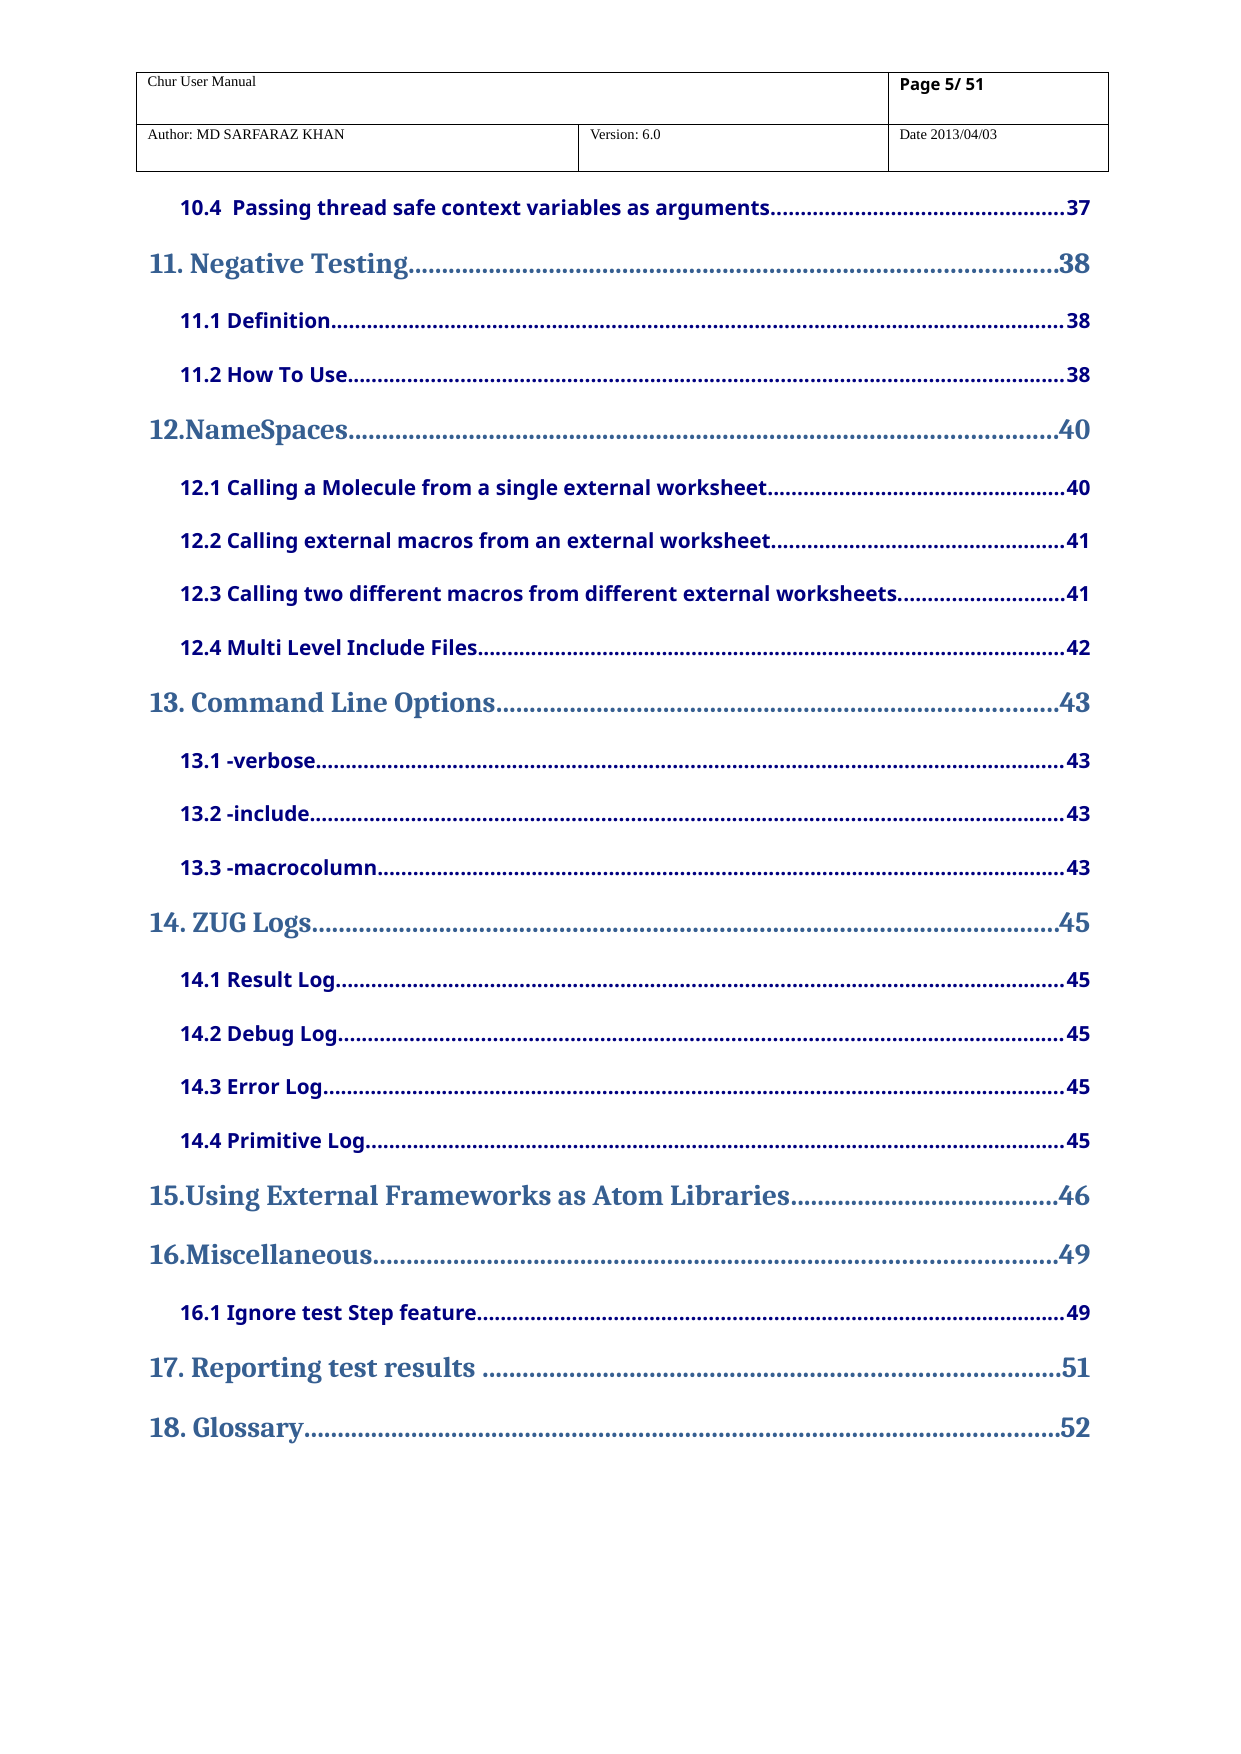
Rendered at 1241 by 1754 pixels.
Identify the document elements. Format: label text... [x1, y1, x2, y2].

text 14. ZUG Logs 45 [150, 906, 1090, 939]
text 17. Reporting test results 51 [150, 1351, 1090, 1385]
text 11.1 Definition 38 [179, 306, 1090, 335]
text 12.NameSpaces 40 [150, 413, 1090, 447]
text 12.3 Calling two different macros from different external worksheets. 41 [179, 579, 1090, 608]
text 11. Negative Testing 38 [150, 247, 1090, 281]
text 13.3 -macrocolumn 43 [179, 853, 1090, 881]
text 12.2 Calling external macros from an external worksheet. 41 [179, 526, 1090, 554]
text 11.2 How To Use 38 [179, 360, 1090, 388]
text 16.Miscellaneous 49 [150, 1238, 1090, 1272]
text 13. Command Line Options 43 [150, 686, 1090, 720]
text 12.1 Calling a Molecule from a single external worksheet. 40 [179, 473, 1090, 501]
text 15.Using External Frameworks as Atom Libraries 46 [150, 1179, 1090, 1213]
text 13.1 -verbose 43 [179, 746, 1090, 774]
text 14.2 Debug Log 45 [179, 1019, 1090, 1047]
text 14.1 Result Log 45 [179, 965, 1090, 994]
text 13.2 -include 43 [179, 799, 1090, 828]
text 12.4 Multi Level Include Files 42 [179, 633, 1090, 661]
text 14.4 Primitive Log 45 [179, 1126, 1090, 1154]
text 16.1 Ignore test Step feature 49 [179, 1298, 1090, 1326]
text 18. Glossary 52 [150, 1411, 1090, 1444]
text 10.4 Passing thread safe context variables as arguments 37 [179, 193, 1090, 222]
text 14.3 Error Log 45 [179, 1072, 1090, 1101]
